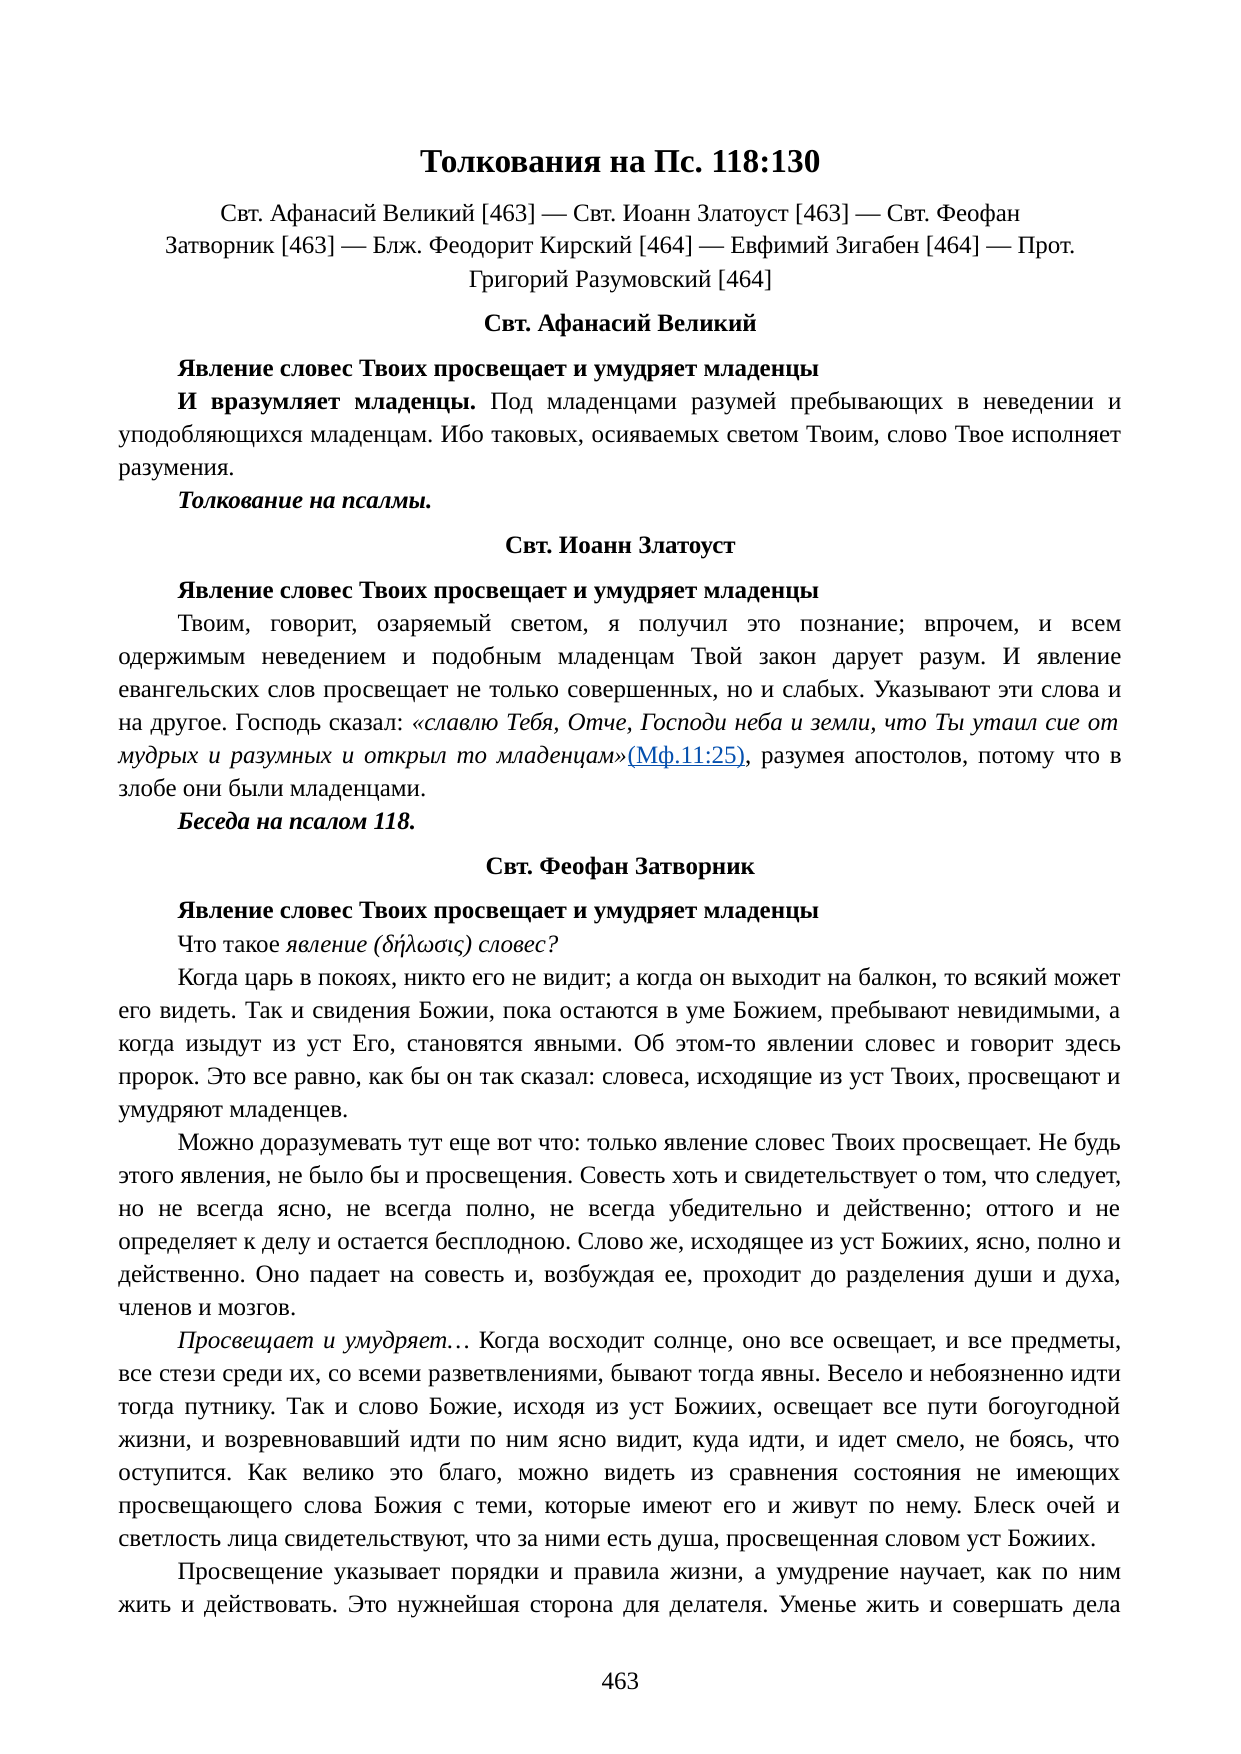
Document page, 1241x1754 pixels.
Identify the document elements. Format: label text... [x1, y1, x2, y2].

text Твоим, говорит, озаряемый светом, я получил это познание; впрочем, и всем одержимым неведением и подоб­ным младенцам Твой закон дарует разум. И явление евангель­ских слов просвещает не только совершенных, но и слабых. Указывают эти слова и на другое. Господь сказал: «славлю Тебя, Отче, Господи неба и земли, что Ты утаил сие от мудрых и разумных и открыл то младенцам»(Мф.11:25), разумея апо­столов, потому что в злобе они были младенцами. [118, 608, 1122, 802]
text И вразумляет младенцы. Под младенцами разумей пребывающих в неведении и уподобляющихся младенцам. Ибо таковых, осияваемых светом Твоим, слово Твое исполняет разумения. [118, 386, 1122, 481]
text Беседа на псалом 118. [118, 806, 1122, 835]
text Просвещение указывает порядки и правила жизни, а умудрение научает, как по ним жить и действовать. Это нужнейшая сторона для делателя. Уменье жить и совершать дела [118, 1556, 1122, 1618]
text Можно доразумевать тут еще вот что: только явление словес Твоих просвещает. Не будь этого явления, не было бы и просвещения. Совесть хоть и свидетельствует о том, что следует, но не всегда ясно, не всегда полно, не всегда убедительно и действенно; оттого и не определяет к делу и остается бесплодною. Слово же, исходящее из уст Божиих, ясно, полно и действенно. Оно падает на совесть и, возбуждая ее, проходит до разделения души и духа, членов и мозгов. [118, 1127, 1122, 1321]
subtitle Свт. Иоанн Златоуст [118, 530, 1122, 559]
text Толкование на псалмы. [118, 485, 1122, 514]
text Свт. Афанасий Великий [463] — Свт. Иоанн Златоуст [463] — Свт. Феофан Затворник [463] — Блж. Феодорит Кирский [464] — Евфимий Зигабен [464] — Прот. Григорий Разумовский [464] [118, 198, 1122, 292]
text Когда царь в покоях, никто его не видит; а когда он выходит на балкон, то всякий может его видеть. Так и свидения Божии, пока остаются в уме Божием, пребывают невидимыми, а когда изыдут из уст Его, становятся явными. Об этом-то явлении словес и говорит здесь пророк. Это все равно, как бы он так сказал: словеса, исходящие из уст Твоих, просвещают и умудряют младенцев. [118, 962, 1122, 1122]
text Явление словес Твоих просвещает и умудряет младенцы [118, 896, 1122, 924]
text Явление словес Твоих просвещает и умудряет младенцы [118, 353, 1122, 382]
text Явление словес Твоих просвещает и умудряет младенцы [118, 575, 1122, 604]
text Просвещает и умудряет… Когда восходит солнце, оно все освещает, и все предметы, все стези среди их, со всеми разветвлениями, бывают тогда явны. Весело и небоязненно идти тогда путнику. Так и слово Божие, исходя из уст Божиих, освещает все пути богоугодной жизни, и возревновавший идти по ним ясно видит, куда идти, и идет смело, не боясь, что оступится. Как велико это благо, можно видеть из сравнения состояния не имеющих просвещающего слова Божия с теми, которые имеют его и живут по нему. Блеск очей и светлость лица свидетельствуют, что за ними есть душа, просвещенная словом уст Божиих. [118, 1325, 1122, 1552]
subtitle Свт. Феофан Затворник [118, 851, 1122, 879]
subtitle Свт. Афанасий Великий [118, 308, 1122, 337]
text Что такое явление (δήλωσις) словес? [118, 929, 1122, 957]
subtitle Толкования на Пс. 118:130 [118, 142, 1122, 180]
